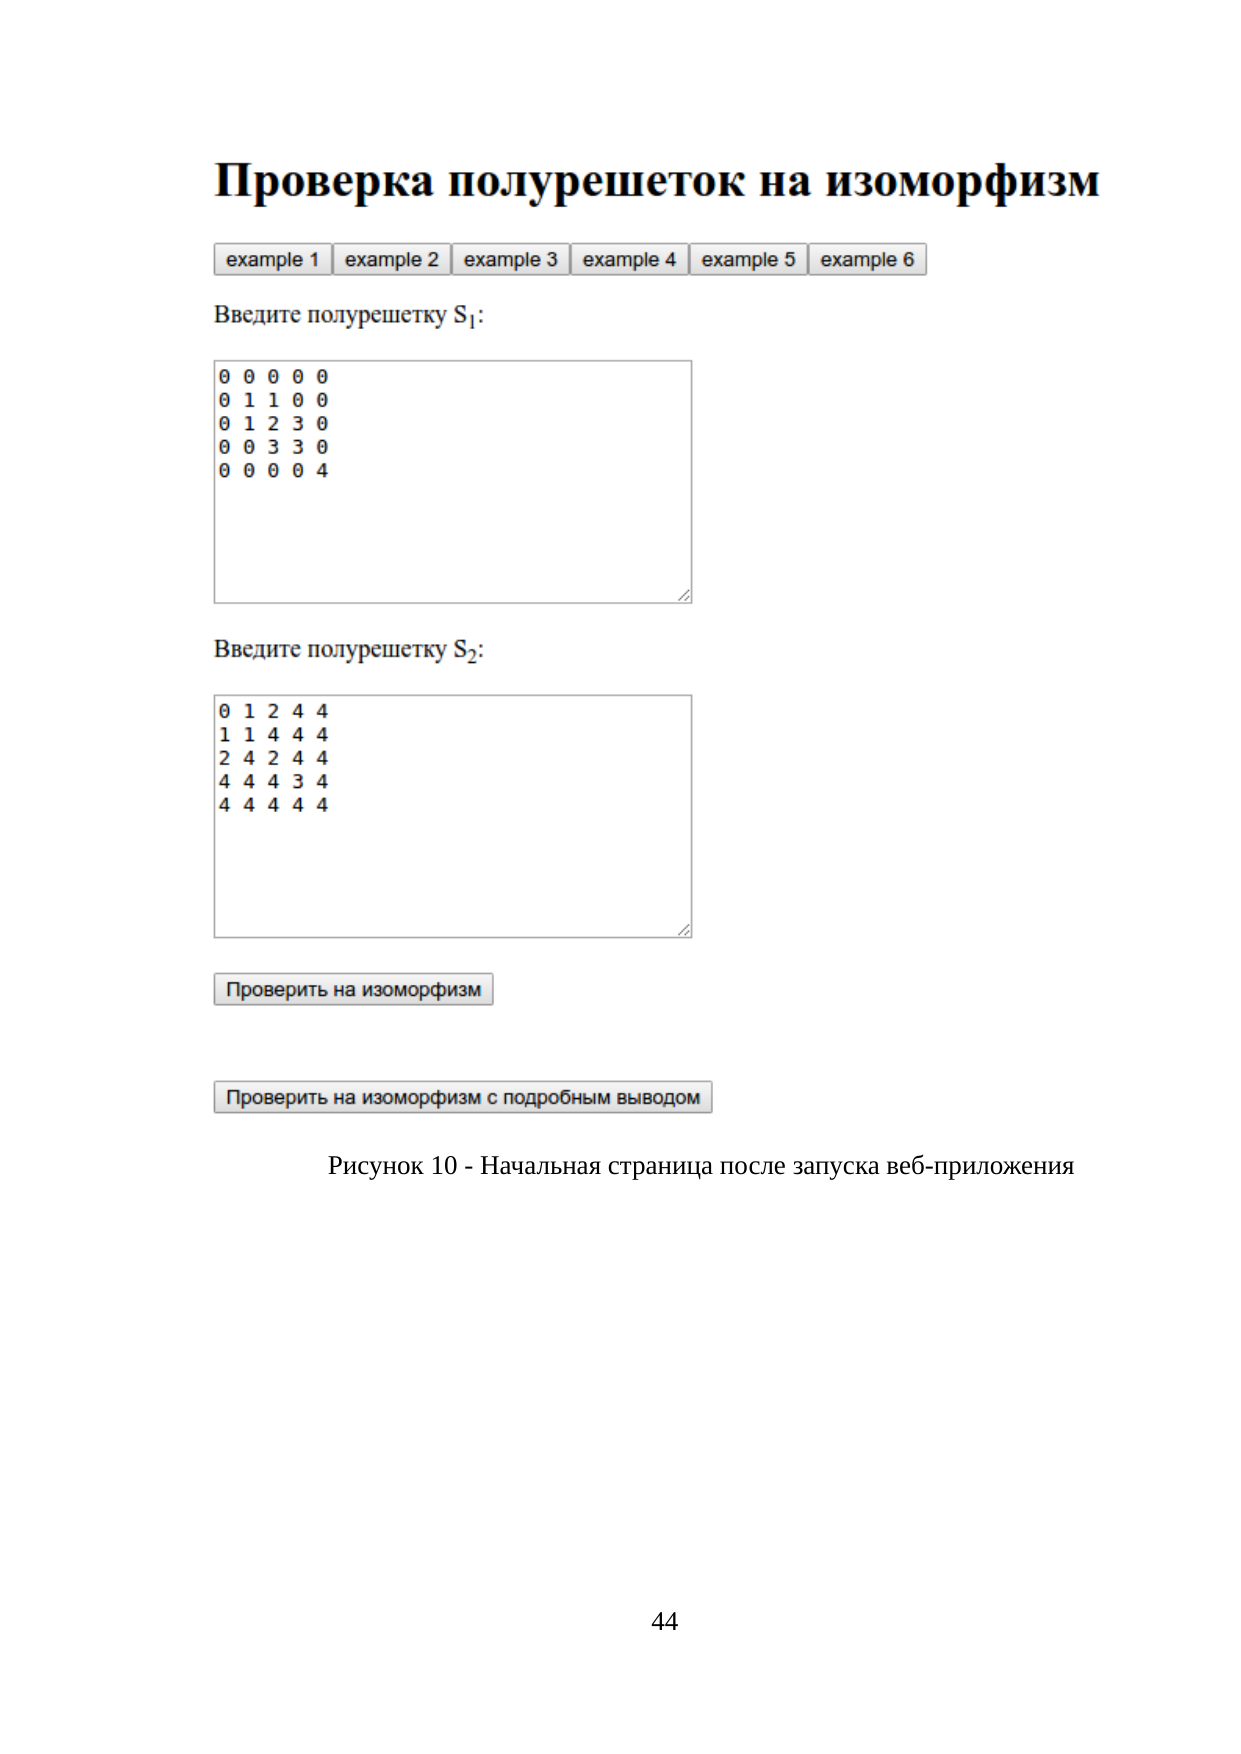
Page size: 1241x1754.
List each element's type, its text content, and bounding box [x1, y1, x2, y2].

picture [203, 118, 1126, 1134]
text Рисунок 10 - Начальная страница после запуска веб-приложения [177, 1134, 1152, 1180]
